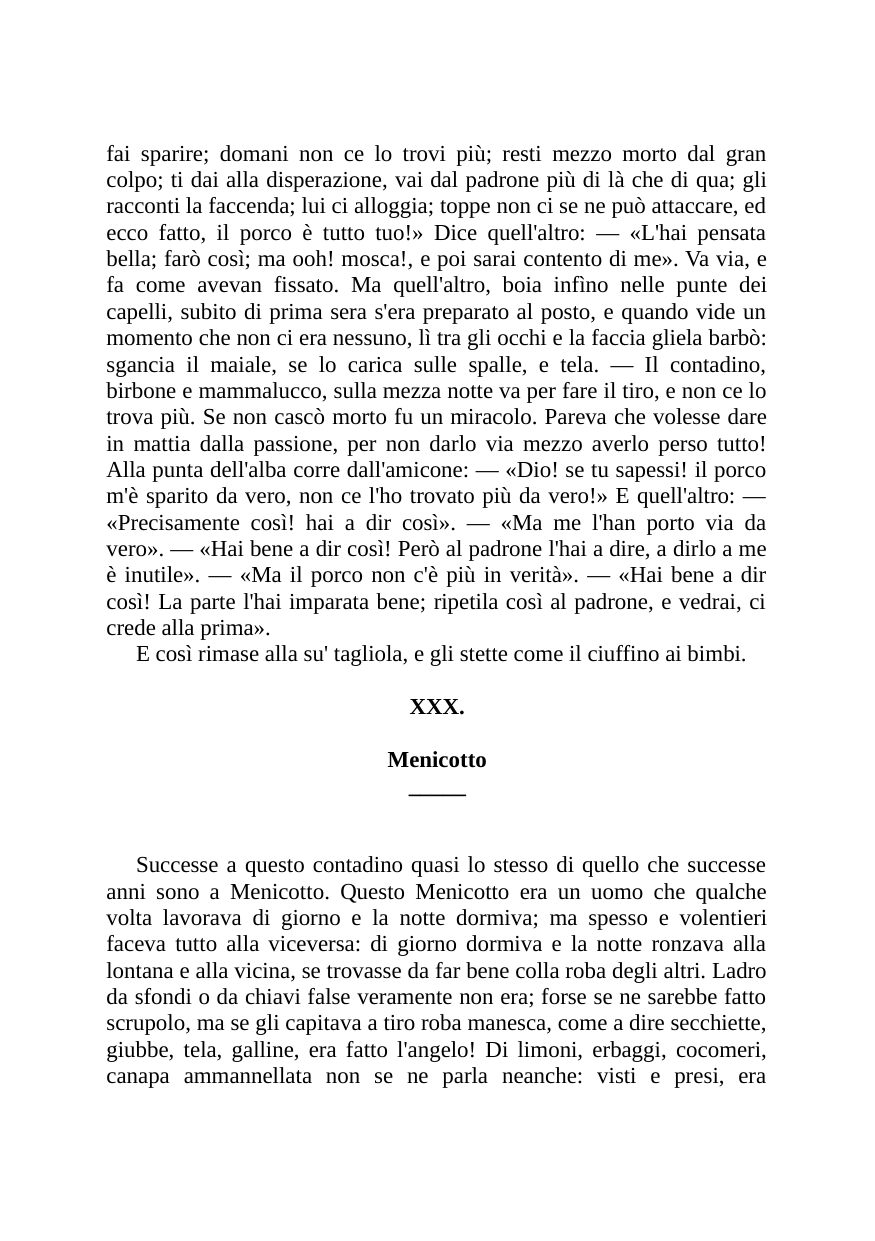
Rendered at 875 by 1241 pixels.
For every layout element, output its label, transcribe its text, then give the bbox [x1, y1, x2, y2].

text Successe a questo contadino quasi lo stesso di quello che successe anni sono a Menicotto. Questo Menicotto era un uomo che qualche volta lavorava di giorno e la notte dormiva; ma spesso e volentieri faceva tutto alla viceversa: di giorno dormiva e la notte ronzava alla lontana e alla vicina, se trovasse da far bene colla roba degli altri. Ladro da sfondi o da chiavi false veramente non era; forse se ne sarebbe fatto scrupolo, ma se gli capitava a tiro roba manesca, come a dire secchiette, giubbe, tela, galline, era fatto l'angelo! Di limoni, erbaggi, cocomeri, canapa ammannellata non se ne parla neanche: visti e presi, era [106, 851, 768, 1088]
text E così rimase alla su' tagliola, e gli stette come il ciuffino ai bimbi. [106, 641, 768, 667]
text _____ [106, 772, 768, 799]
text Menicotto [106, 746, 768, 772]
text fai sparire; domani non ce lo trovi più; resti mezzo morto dal gran colpo; ti dai alla disperazione, vai dal padrone più di là che di qua; gli racconti la faccenda; lui ci alloggia; toppe non ci se ne può attaccare, ed ecco fatto, il porco è tutto tuo!» Dice quell'altro: — «L'hai pensata bella; farò così; ma ooh! mosca!, e poi sarai contento di me». Va via, e fa come avevan fissato. Ma quell'altro, boia infìno nelle punte dei capelli, subito di prima sera s'era preparato al posto, e quando vide un momento che non ci era nessuno, lì tra gli occhi e la faccia gliela barbò: sgancia il maiale, se lo carica sulle spalle, e tela. — Il contadino, birbone e mammalucco, sulla mezza notte va per fare il tiro, e non ce lo trova più. Se non cascò morto fu un miracolo. Pareva che volesse dare in mattia dalla passione, per non darlo via mezzo averlo perso tutto! Alla punta dell'alba corre dall'amicone: — «Dio! se tu sapessi! il porco m'è sparito da vero, non ce l'ho trovato più da vero!» E quell'altro: — «Precisamente così! hai a dir così». — «Ma me l'han porto via da vero». — «Hai bene a dir così! Però al padrone l'hai a dire, a dirlo a me è inutile». — «Ma il porco non c'è più in verità». — «Hai bene a dir così! La parte l'hai imparata bene; ripetila così al padrone, e vedrai, ci crede alla prima». [106, 140, 768, 641]
text XXX. [106, 693, 768, 719]
